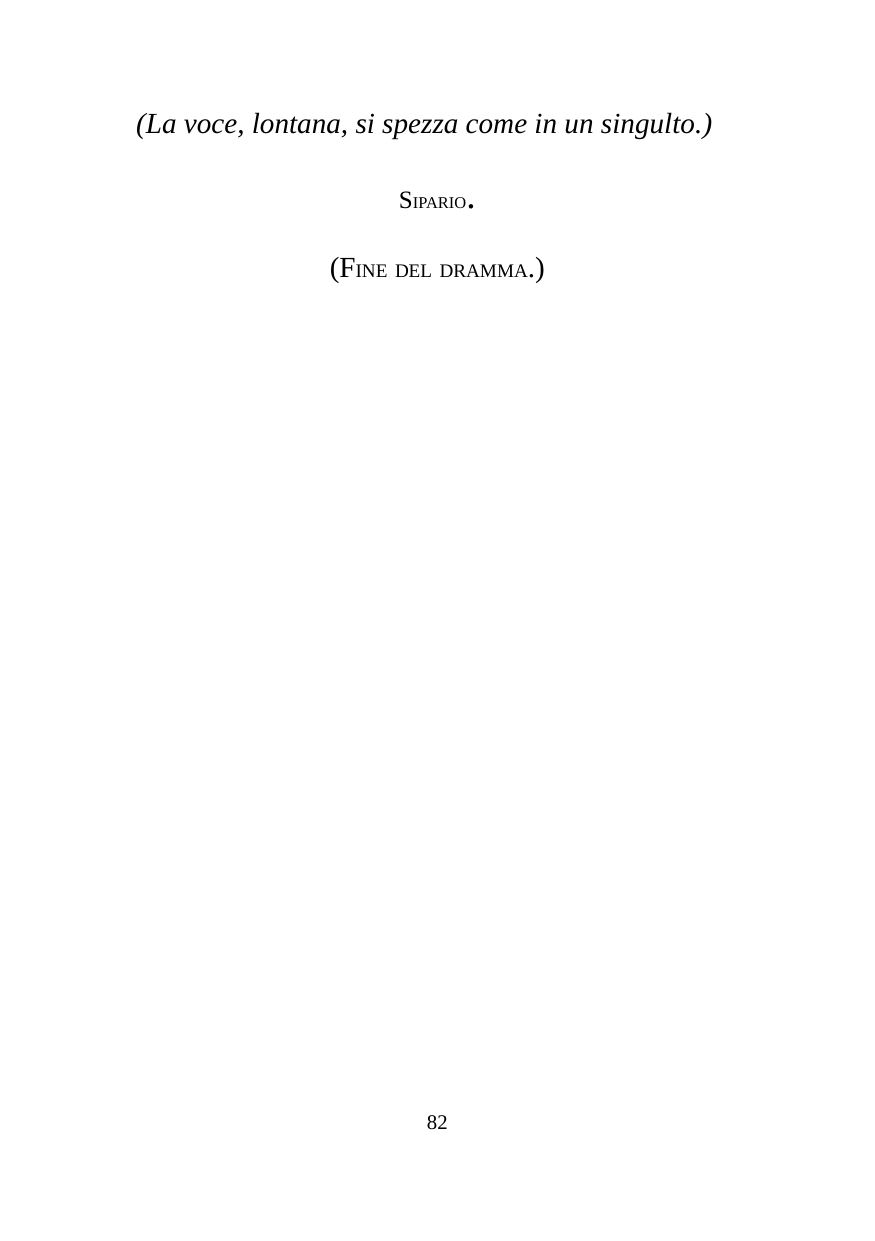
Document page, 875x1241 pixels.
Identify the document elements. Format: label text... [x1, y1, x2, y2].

text (Fine del dramma.) [106, 250, 768, 283]
text Sipario. [106, 173, 768, 216]
text (La voce, lontana, si spezza come in un singulto.) [106, 106, 768, 140]
